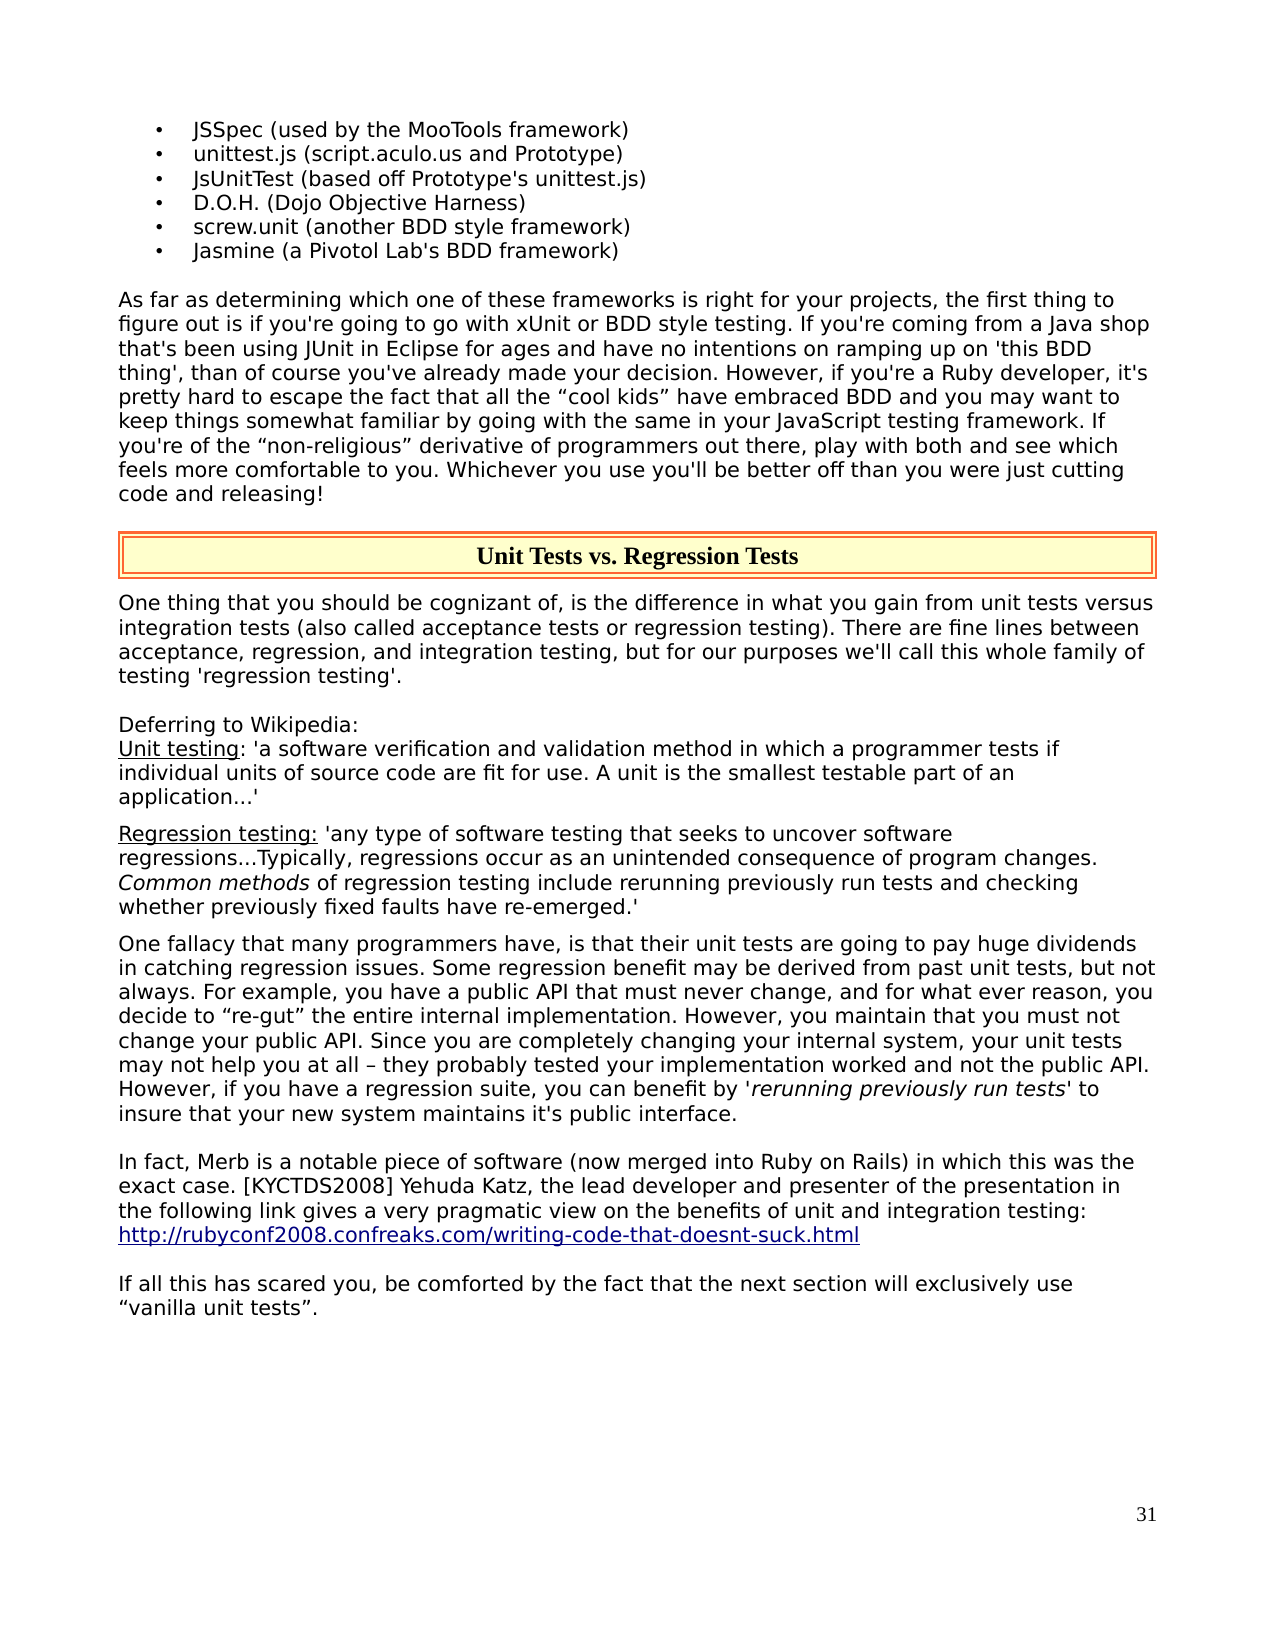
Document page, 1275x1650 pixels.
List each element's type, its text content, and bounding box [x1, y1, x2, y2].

text Regression testing: 'any type of software testing that seeks to uncover software regressions...Typically, regressions occur as an unintended consequence of program changes. Common methods of regression testing include rerunning previously run tests and checking whether previously fixed faults have re-emerged.' [118, 822, 1157, 919]
list unittest.js (script.aculo.us and Prototype) [156, 142, 1157, 167]
text If all this has scared you, be comforted by the fact that the next section will exclusively use “vanilla unit tests”. [118, 1272, 1157, 1320]
subtitle Unit Tests vs. Regression Tests [120, 534, 1155, 577]
text One fallacy that many programmers have, is that their unit tests are going to pay huge dividends in catching regression issues. Some regression benefit may be derived from past unit tests, but not always. For example, you have a public API that must never change, and for what ever reason, you decide to “re-gut” the entire internal implementation. However, you maintain that you must not change your public API. Since you are completely changing your internal system, your unit tests may not help you at all – they probably tested your implementation worked and not the public API. However, if you have a regression suite, you can benefit by 'rerunning previously run tests' to insure that your new system maintains it's public interface. [118, 932, 1157, 1126]
list JSSpec (used by the MooTools framework) [156, 118, 1157, 142]
text As far as determining which one of these frameworks is right for your projects, the first thing to figure out is if you're going to go with xUnit or BDD style testing. If you're coming from a Java shop that's been using JUnit in Eclipse for ages and have no intentions on ramping up on 'this BDD thing', than of course you've already made your decision. However, if you're a Ruby developer, it's pretty hard to escape the fact that all the “cool kids” have embraced BDD and you may want to keep things somewhat familiar by going with the same in your JavaScript testing framework. If you're of the “non-religious” derivative of programmers out there, play with both and see which feels more comfortable to you. Whichever you use you'll be better off than you were just cutting code and releasing! [118, 288, 1157, 506]
text Deferring to Wikipedia: [118, 713, 1157, 737]
text Unit testing: 'a software verification and validation method in which a programmer tests if individual units of source code are fit for use. A unit is the smallest testable part of an application...' [118, 737, 1157, 810]
list screw.unit (another BDD style framework) [156, 215, 1157, 239]
list D.O.H. (Dojo Objective Harness) [156, 191, 1157, 215]
text One thing that you should be cognizant of, is the difference in what you gain from unit tests versus integration tests (also called acceptance tests or regression testing). There are fine lines between acceptance, regression, and integration testing, but for our purposes we'll call this whole family of testing 'regression testing'. [118, 591, 1157, 688]
text In fact, Merb is a notable piece of software (now merged into Ruby on Rails) in which this was the exact case. [KYCTDS2008] Yehuda Katz, the lead developer and presenter of the presentation in the following link gives a very pragmatic view on the benefits of unit and integration testing: http://rubyconf2008.confreaks.com/writing-code-that-doesnt-suck.html [118, 1150, 1157, 1247]
list Jasmine (a Pivotol Lab's BDD framework) [156, 239, 1157, 264]
list JsUnitTest (based off Prototype's unittest.js) [156, 167, 1157, 191]
